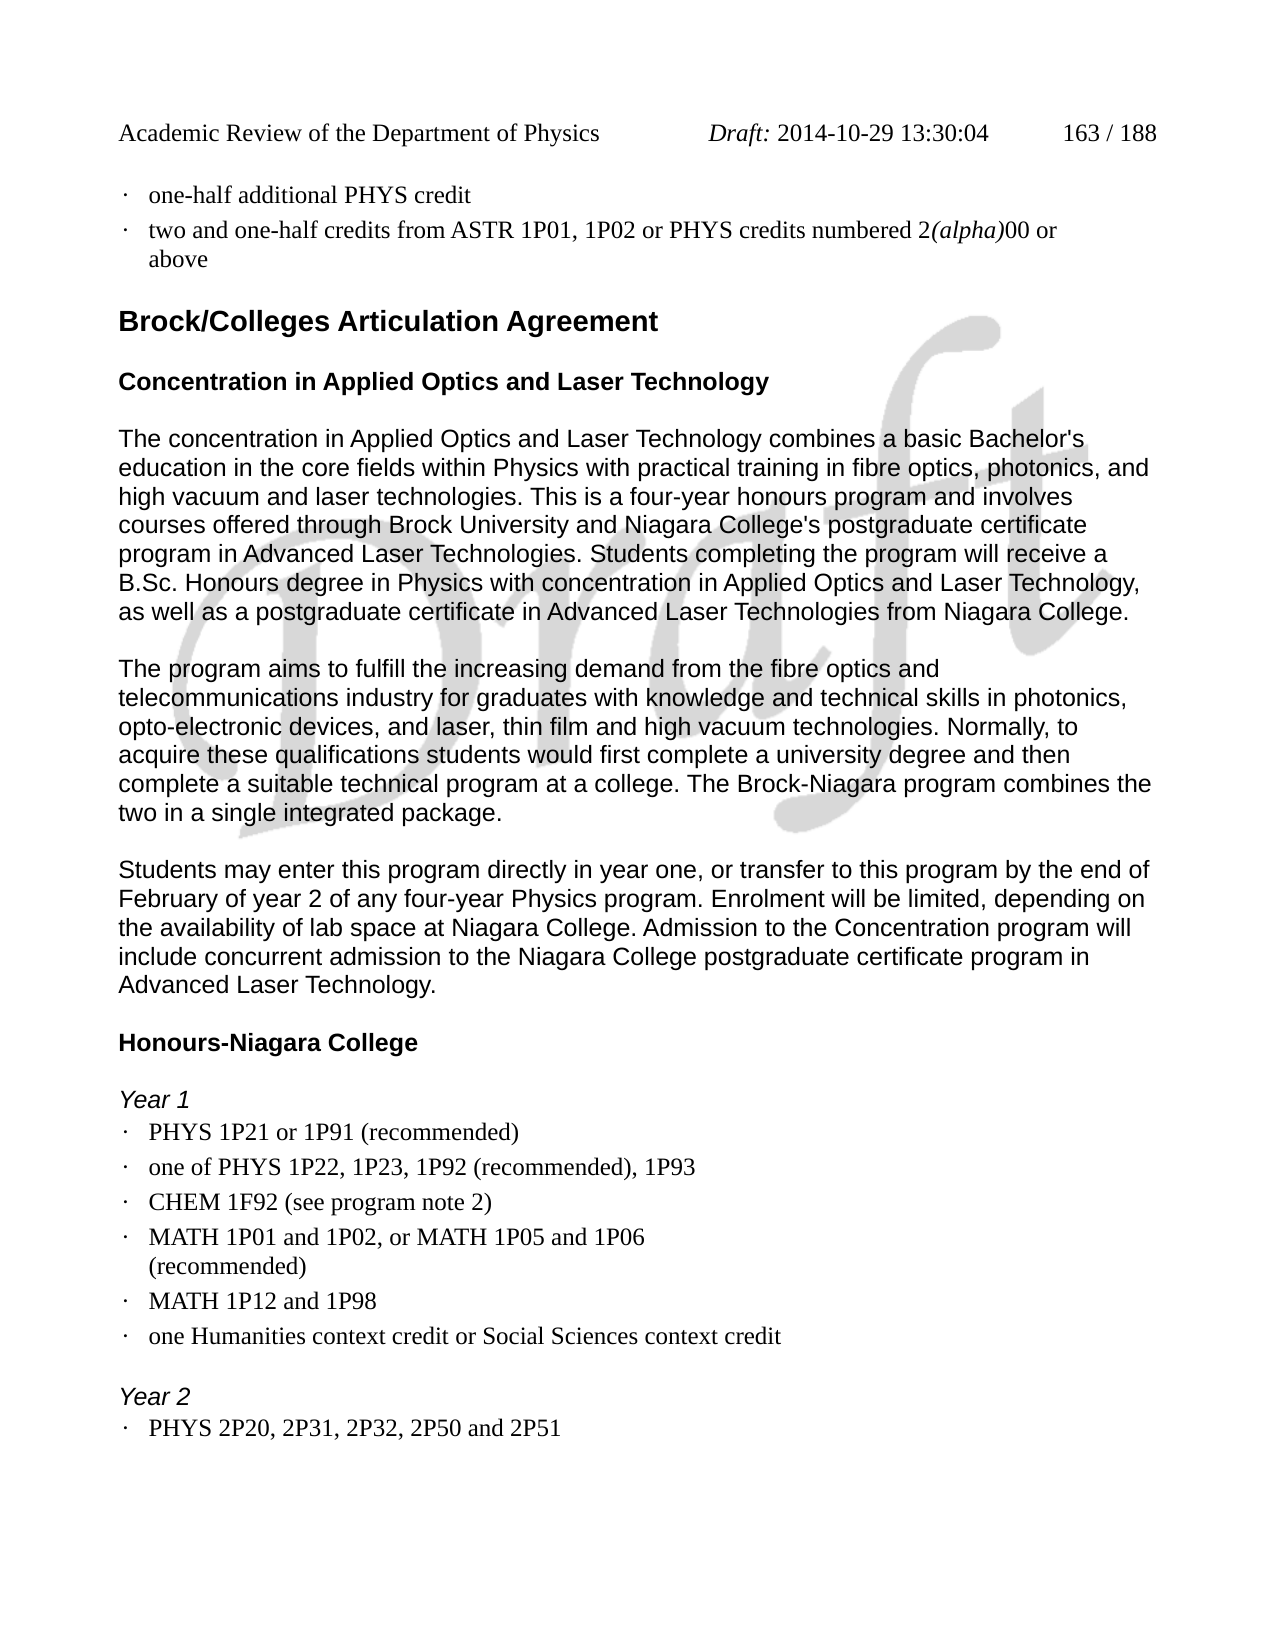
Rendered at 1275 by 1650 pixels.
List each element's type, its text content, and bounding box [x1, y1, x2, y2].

table_cell · [118, 212, 145, 276]
table_cell · [118, 177, 145, 212]
table_header PHYS 2P20, 2P31, 2P32, 2P50 and 2P51 [145, 1410, 962, 1445]
table_header · [118, 1114, 145, 1149]
table_cell MATH 1P01 and 1P02, or MATH 1P05 and 1P06 (recommended) [145, 1219, 811, 1283]
table_cell MATH 1P12 and 1P98 [145, 1283, 811, 1318]
table_cell · [118, 1184, 145, 1219]
text Year 2 [118, 1353, 1157, 1410]
picture [118, 1410, 1157, 1532]
table_cell · [118, 1219, 145, 1283]
picture [118, 118, 1157, 276]
table_cell · [118, 1318, 145, 1353]
table_cell two and one-half credits from ASTR 1P01, 1P02 or PHYS credits numbered 2(alpha)00 or above [145, 212, 1120, 276]
text Brock/Colleges Articulation Agreement Concentration in Applied Optics and Laser Technology The concentration in Applied Optics and Laser Technology combines a basic Bachelor's education in the core fields within Physics with practical training in fibre optics, photonics, and high vacuum and laser technologies. This is a four-year honours program and involves courses offered through Brock University and Niagara College's postgraduate certificate program in Advanced Laser Technologies. Students completing the program will receive a B.Sc. Honours degree in Physics with concentration in Applied Optics and Laser Technology, as well as a postgraduate certificate in Advanced Laser Technologies from Niagara College. The program aims to fulfill the increasing demand from the fibre optics and telecommunications industry for graduates with knowledge and technical skills in photonics, opto-electronic devices, and laser, thin film and high vacuum technologies. Normally, to acquire these qualifications students would first complete a university degree and then complete a suitable technical program at a college. The Brock-Niagara program combines the two in a single integrated package. Students may enter this program directly in year one, or transfer to this program by the end of February of year 2 of any four-year Physics program. Enrolment will be limited, depending on the availability of lab space at Niagara College. Admission to the Concentration program will include concurrent admission to the Niagara College postgraduate certificate program in Advanced Laser Technology. Honours-Niagara College Year 1 [118, 276, 1157, 1114]
table_cell · [118, 1283, 145, 1318]
table_header PHYS 1P21 or 1P91 (recommended) [145, 1114, 811, 1149]
table_cell one-half additional PHYS credit [145, 177, 1120, 212]
table_header · [118, 1410, 145, 1445]
table_cell one Humanities context credit or Social Sciences context credit [145, 1318, 811, 1353]
table_cell CHEM 1F92 (see program note 2) [145, 1184, 811, 1219]
table_cell · [118, 1149, 145, 1184]
table_cell one of PHYS 1P22, 1P23, 1P92 (recommended), 1P93 [145, 1149, 811, 1184]
picture [118, 1114, 1157, 1353]
